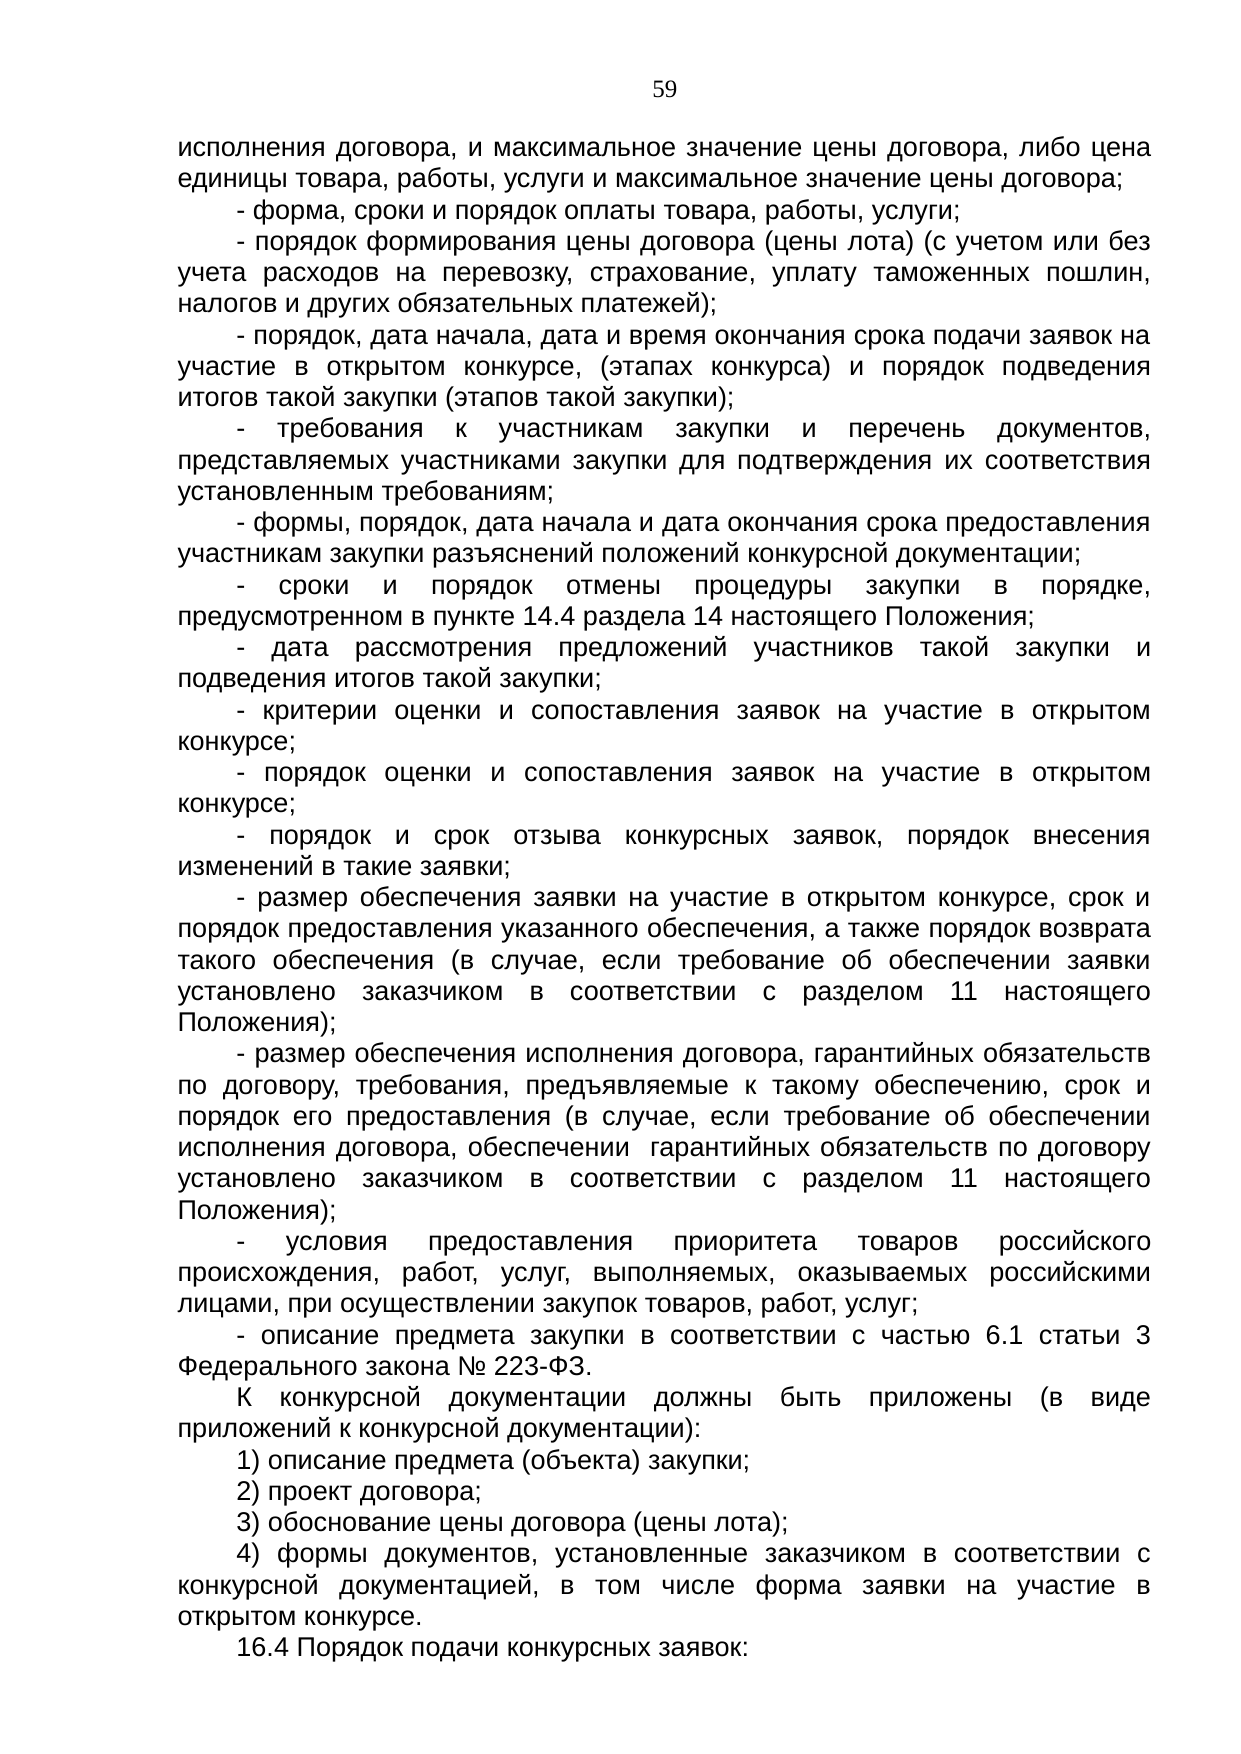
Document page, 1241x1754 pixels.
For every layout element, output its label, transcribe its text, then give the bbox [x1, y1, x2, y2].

text 16.4 Порядок подачи конкурсных заявок: [177, 1631, 1152, 1662]
text - дата рассмотрения предложений участников такой закупки и подведения итогов такой закупки; [177, 631, 1152, 694]
text - условия предоставления приоритета товаров российского происхождения, работ, услуг, выполняемых, оказываемых российскими лицами, при осуществлении закупок товаров, работ, услуг; [177, 1225, 1152, 1319]
text - критерии оценки и сопоставления заявок на участие в открытом конкурсе; [177, 694, 1152, 756]
text - порядок и срок отзыва конкурсных заявок, порядок внесения изменений в такие заявки; [177, 819, 1152, 881]
text исполнения договора, и максимальное значение цены договора, либо цена единицы товара, работы, услуги и максимальное значение цены договора; [177, 131, 1152, 194]
text - размер обеспечения заявки на участие в открытом конкурсе, срок и порядок предоставления указанного обеспечения, а также порядок возврата такого обеспечения (в случае, если требование об обеспечении заявки установлено заказчиком в соответствии с разделом 11 настоящего Положения); [177, 881, 1152, 1037]
text - форма, сроки и порядок оплаты товара, работы, услуги; [177, 194, 1152, 225]
text 2) проект договора; [177, 1475, 1152, 1506]
text - требования к участникам закупки и перечень документов, представляемых участниками закупки для подтверждения их соответствия установленным требованиям; [177, 412, 1152, 506]
text - сроки и порядок отмены процедуры закупки в порядке, предусмотренном в пункте 14.4 раздела 14 настоящего Положения; [177, 569, 1152, 631]
text - порядок формирования цены договора (цены лота) (с учетом или без учета расходов на перевозку, страхование, уплату таможенных пошлин, налогов и других обязательных платежей); [177, 225, 1152, 319]
text - описание предмета закупки в соответствии с частью 6.1 статьи 3 Федерального закона № 223-ФЗ. [177, 1319, 1152, 1381]
text - порядок оценки и сопоставления заявок на участие в открытом конкурсе; [177, 756, 1152, 819]
text - порядок, дата начала, дата и время окончания срока подачи заявок на участие в открытом конкурсе, (этапах конкурса) и порядок подведения итогов такой закупки (этапов такой закупки); [177, 319, 1152, 412]
text 1) описание предмета (объекта) закупки; [177, 1444, 1152, 1475]
text - формы, порядок, дата начала и дата окончания срока предоставления участникам закупки разъяснений положений конкурсной документации; [177, 506, 1152, 569]
text - размер обеспечения исполнения договора, гарантийных обязательств по договору, требования, предъявляемые к такому обеспечению, срок и порядок его предоставления (в случае, если требование об обеспечении исполнения договора, обеспечении гарантийных обязательств по договору установлено заказчиком в соответствии с разделом 11 настоящего Положения); [177, 1037, 1152, 1225]
text К конкурсной документации должны быть приложены (в виде приложений к конкурсной документации): [177, 1381, 1152, 1444]
text 4) формы документов, установленные заказчиком в соответствии с конкурсной документацией, в том числе форма заявки на участие в открытом конкурсе. [177, 1537, 1152, 1631]
text 3) обоснование цены договора (цены лота); [177, 1506, 1152, 1537]
